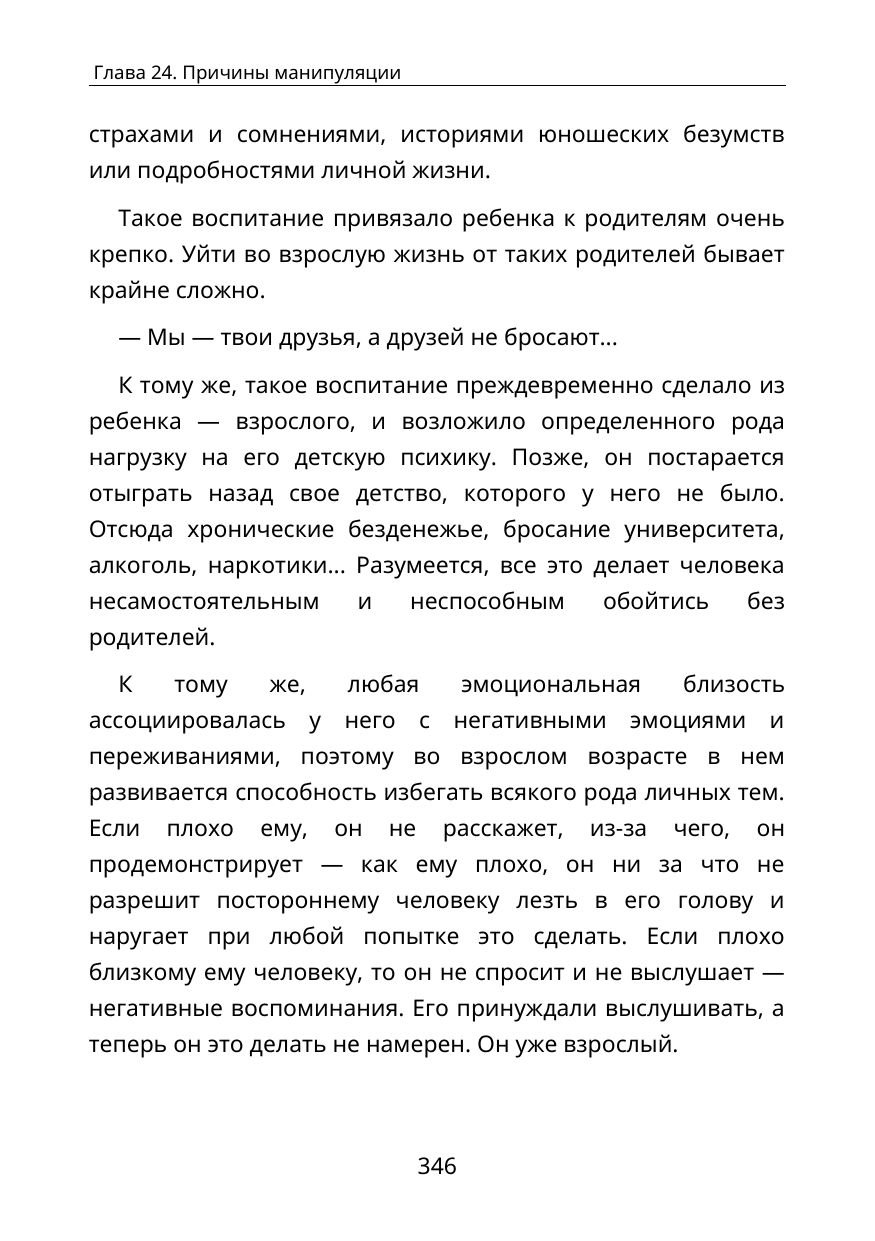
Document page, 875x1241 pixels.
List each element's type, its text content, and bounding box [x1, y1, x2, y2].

text — Мы — твои друзья, а друзей не бросают... [88, 321, 786, 352]
text Такое воспитание привязало ребенка к родителям очень крепко. Уйти во взрослую жизнь от таких родителей бывает крайне сложно. [88, 202, 786, 305]
text страхами и сомнениями, историями юношеских безумств или подробностями личной жизни. [88, 118, 786, 185]
text К тому же, такое воспитание преждевременно сделало из ребенка — взрослого, и возложило определенного рода нагрузку на его детскую психику. Позже, он постарается отыграть назад свое детство, которого у него не было. Отсюда хронические безденежье, бросание университета, алкоголь, наркотики... Разумеется, все это делает человека несамостоятельным и неспособным обойтись без родителей. [88, 369, 786, 652]
text К тому же, любая эмоциональная близость ассоциировалась у него с негативными эмоциями и переживаниями, поэтому во взрослом возрасте в нем развивается способность избегать всякого рода личных тем. Если плохо ему, он не расскажет, из-за чего, он продемонстрирует — как ему плохо, он ни за что не разрешит постороннему человеку лезть в его голову и наругает при любой попытке это сделать. Если плохо близкому ему человеку, то он не спросит и не выслушает — негативные воспоминания. Его принуждали выслушивать, а теперь он это делать не намерен. Он уже взрослый. [88, 668, 786, 1059]
